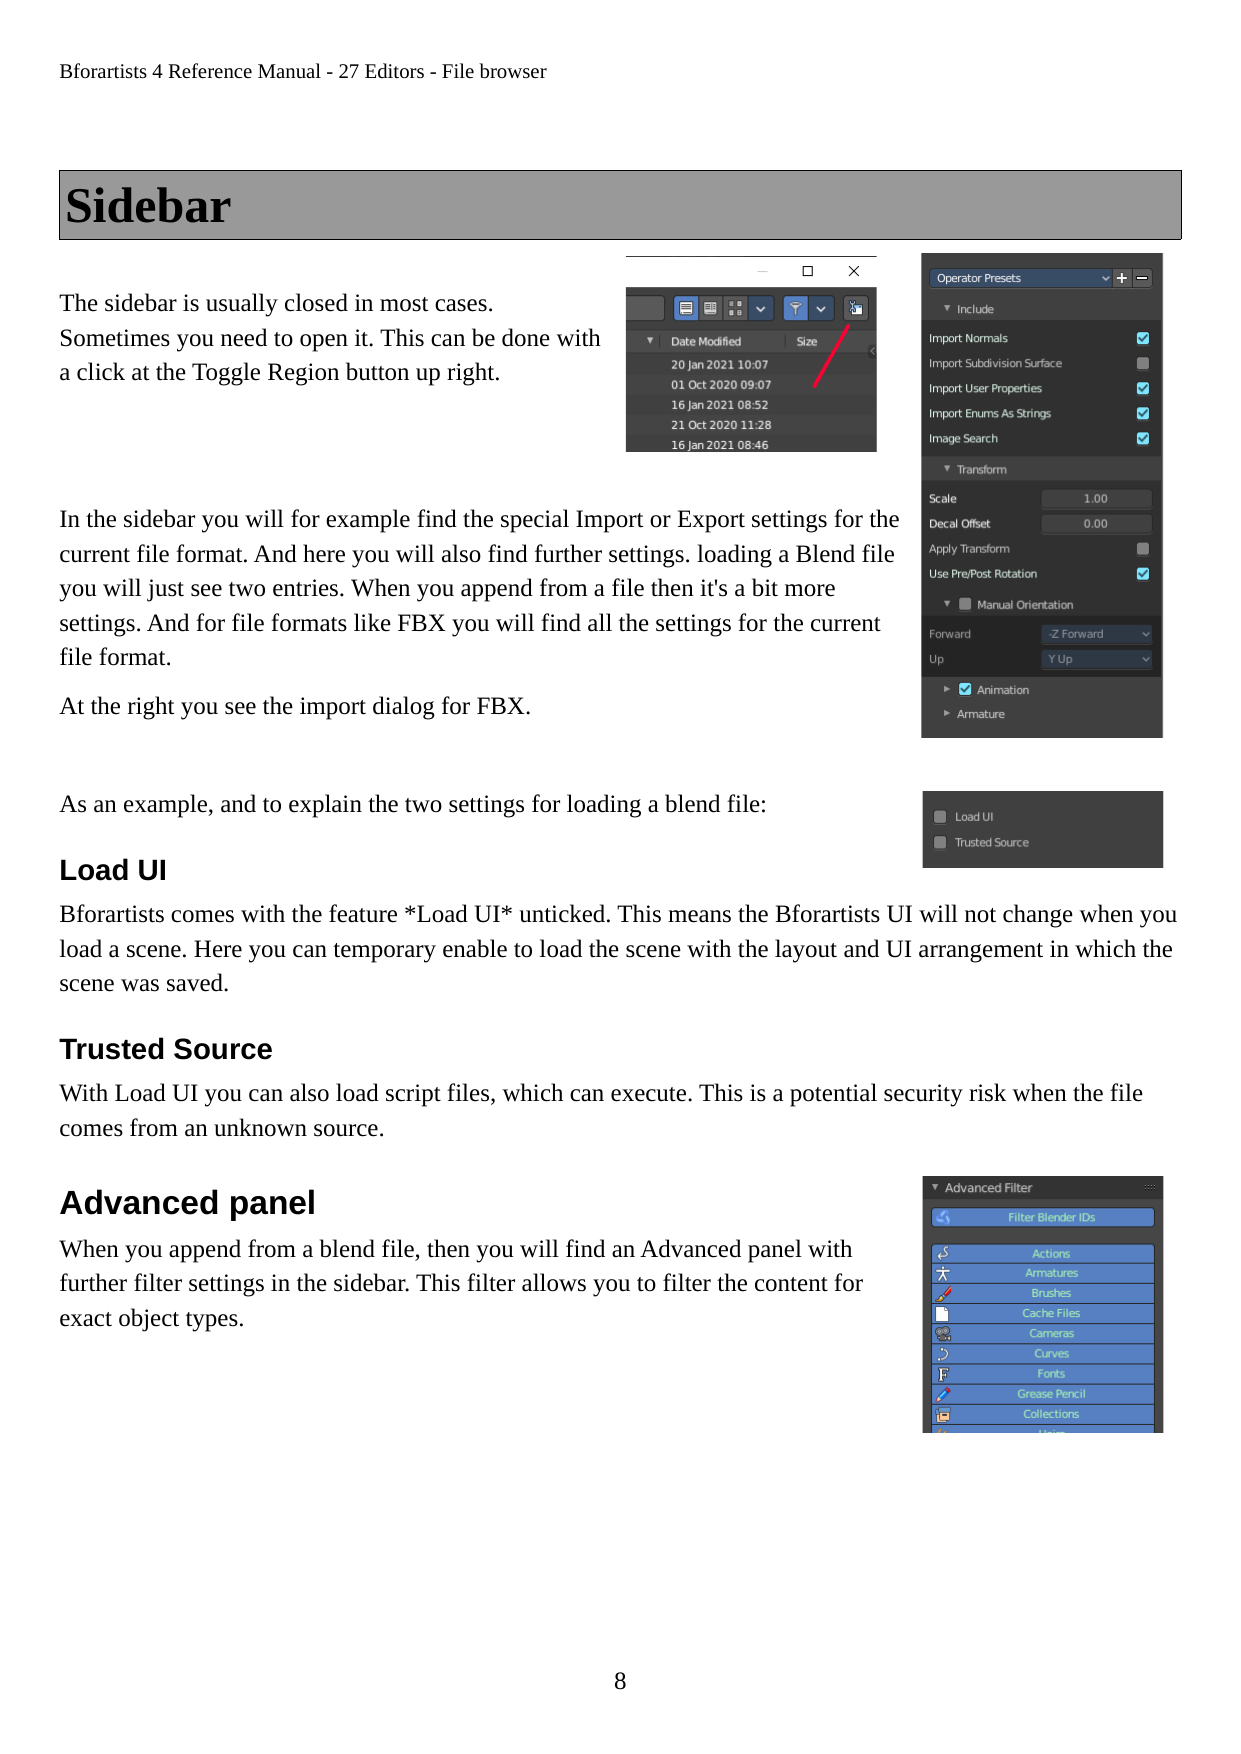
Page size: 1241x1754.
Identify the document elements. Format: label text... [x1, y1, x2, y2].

text In the sidebar you will for example find the special Import or Export settings for the current file format. And here you will also find further settings. loading a Blend file you will just see two entries. When you append from a file then it's a bit more settings. And for file formats like FBX you will find all the settings for the current file format. [59, 504, 921, 671]
text With Load UI you can also load script files, which can execute. This is a potential security risk when the file comes from an unknown source. [59, 1078, 1181, 1142]
text As an example, and to explain the two settings for loading a blend file: [59, 789, 1181, 818]
text The sidebar is usually closed in most cases. Sometimes you need to open it. This can be done with a click at the Toggle Region button up right. [59, 288, 625, 386]
subtitle [1164, 1183, 1181, 1221]
table_header Sidebar [60, 171, 1181, 239]
text Bforartists comes with the feature *Load UI* unticked. This means the Bforartists UI will not change when you load a scene. Here you can temporary enable to load the scene with the layout and UI arrangement in which the scene was saved. [59, 899, 1181, 997]
text At the right you see the import dialog for FBX. [59, 691, 921, 720]
subtitle Advanced panel [59, 1183, 922, 1221]
text When you append from a blend file, then you will find an Advanced panel with further filter settings in the sidebar. This filter allows you to filter the content for exact object types. [59, 1234, 922, 1332]
picture [625, 256, 877, 452]
subtitle Trusted Source [59, 1032, 1181, 1066]
picture [922, 1176, 1164, 1433]
picture [922, 791, 1164, 868]
text [877, 288, 921, 386]
picture [921, 253, 1164, 738]
subtitle Load UI [59, 853, 1181, 887]
